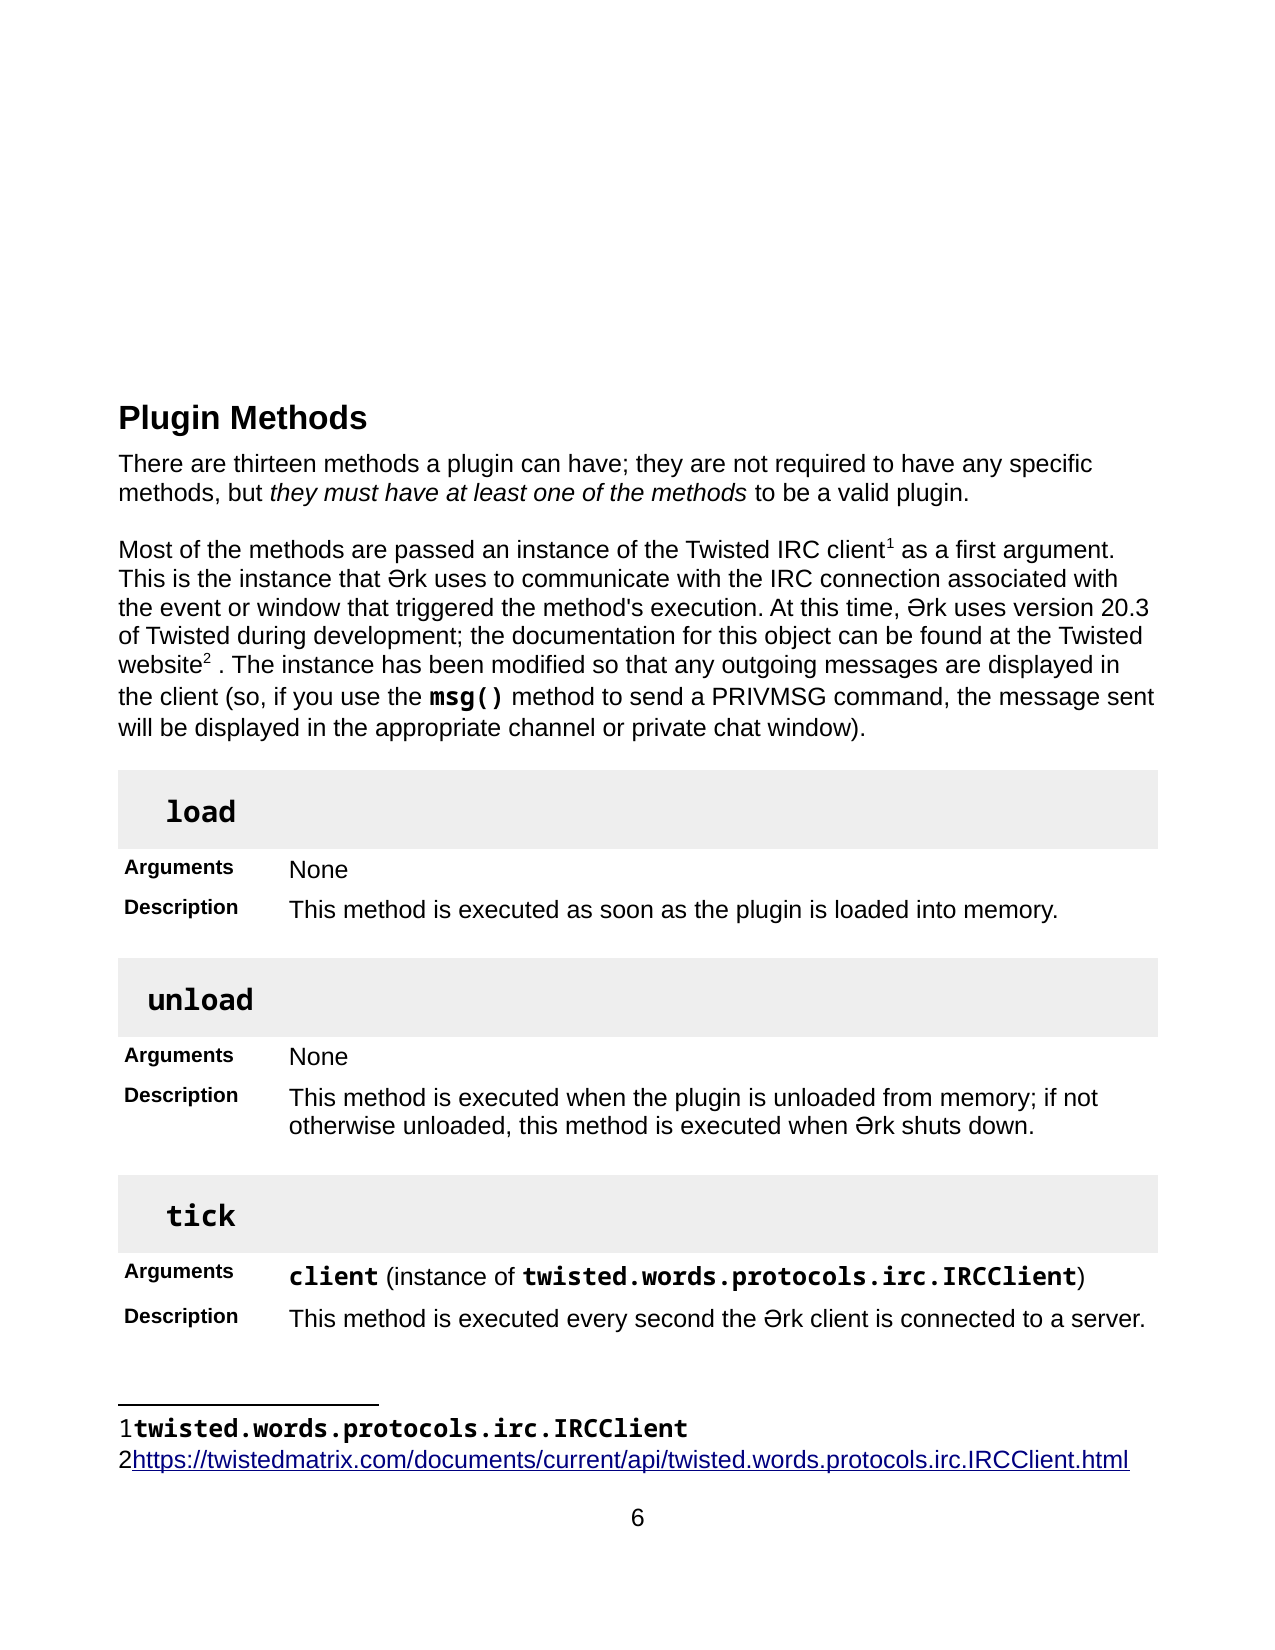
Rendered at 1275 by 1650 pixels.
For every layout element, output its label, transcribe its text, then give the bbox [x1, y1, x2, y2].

table_cell Arguments [118, 1037, 283, 1077]
table_header [283, 1175, 1158, 1253]
table_cell client (instance of twisted.words.protocols.irc.IRCClient) [283, 1253, 1158, 1299]
table_cell This method is executed as soon as the plugin is loaded into memory. [283, 889, 1158, 929]
table_cell Description [118, 1077, 283, 1146]
table_header [283, 958, 1158, 1037]
table_cell Description [118, 889, 283, 929]
text twisted.words.protocols.irc.IRCClient [118, 1411, 1157, 1445]
table_header unload [118, 958, 283, 1037]
table_cell This method is executed when the plugin is unloaded from memory; if not otherwise unloaded, this method is executed when Ərk shuts down. [283, 1077, 1158, 1146]
table_cell Description [118, 1299, 283, 1339]
table_header [283, 770, 1158, 849]
table_cell None [283, 849, 1158, 889]
table_cell Arguments [118, 1253, 283, 1299]
text https://twistedmatrix.com/documents/current/api/twisted.words.protocols.irc.IRCClient.html [118, 1445, 1157, 1474]
subtitle Plugin Methods [118, 398, 1157, 436]
text Most of the methods are passed an instance of the Twisted IRC client as a first argument. This is the instance that Ərk uses to communicate with the IRC connection associated with the event or window that triggered the method's execution. At this time, Ərk uses version 20.3 of Twisted during development; the documentation for this object can be found at the Twisted website . The instance has been modified so that any outgoing messages are displayed in the client (so, if you use the msg() method to send a PRIVMSG command, the message sent will be displayed in the appropriate channel or private chat window). [118, 535, 1157, 742]
text There are thirteen methods a plugin can have; they are not required to have any specific methods, but they must have at least one of the methods to be a valid plugin. [118, 449, 1157, 506]
table_header tick [118, 1175, 283, 1253]
table_cell None [283, 1037, 1158, 1077]
table_header load [118, 770, 283, 849]
table_cell This method is executed every second the Ərk client is connected to a server. [283, 1299, 1158, 1339]
table_cell Arguments [118, 849, 283, 889]
